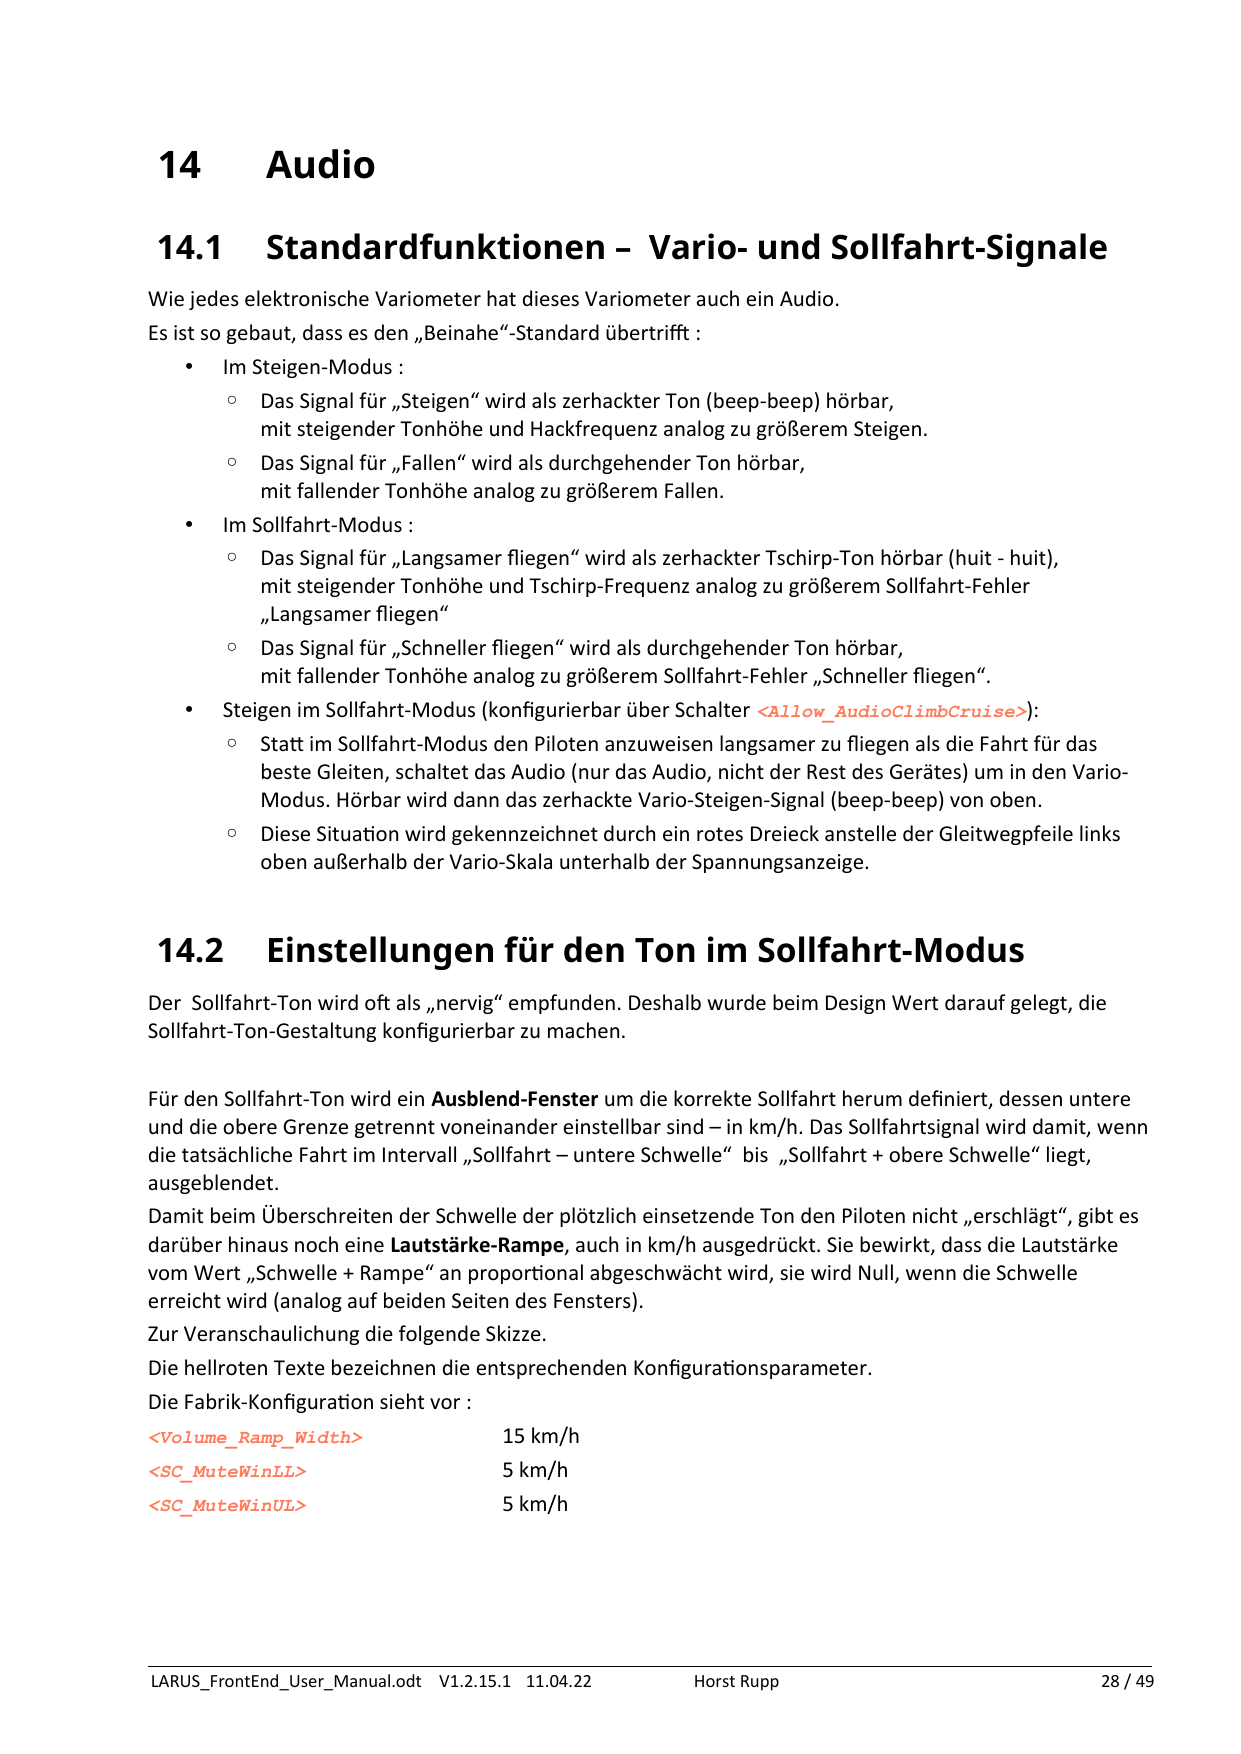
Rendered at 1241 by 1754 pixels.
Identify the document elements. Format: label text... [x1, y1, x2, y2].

list Steigen im Sollfahrt-Modus (konfigurierbar über Schalter <Allow_AudioClimbCruise>): [185, 695, 1152, 723]
subtitle Standardfunktionen – Vario- und Sollfahrt-Signale [148, 223, 1152, 269]
text Damit beim Überschreiten der Schwelle der plötzlich einsetzende Ton den Piloten nicht „erschlägt“, gibt es darüber hinaus noch eine Lautstärke-Rampe, auch in km/h ausgedrückt. Sie bewirkt, dass die Lautstärke vom Wert „Schwelle + Rampe“ an proportional abgeschwächt wird, sie wird Null, wenn die Schwelle erreicht wird (analog auf beiden Seiten des Fensters). [148, 1202, 1152, 1314]
list Diese Situation wird gekennzeichnet durch ein rotes Dreieck anstelle der Gleitwegpfeile links oben außerhalb der Vario-Skala unterhalb der Spannungsanzeige. [223, 819, 1152, 903]
list Im Sollfahrt-Modus : [185, 510, 1152, 538]
subtitle Audio [148, 138, 1128, 190]
text Die hellroten Texte bezeichnen die entsprechenden Konfigurationsparameter. [148, 1353, 1152, 1381]
text Für den Sollfahrt-Ton wird ein Ausblend-Fenster um die korrekte Sollfahrt herum definiert, dessen untere und die obere Grenze getrennt voneinander einstellbar sind – in km/h. Das Sollfahrtsignal wird damit, wenn die tatsächliche Fahrt im Intervall „Sollfahrt – untere Schwelle“ bis „Sollfahrt + obere Schwelle“ liegt, ausgeblendet. [148, 1084, 1152, 1196]
text <SC_MuteWinLL> 5 km/h [148, 1455, 1152, 1483]
text Der Sollfahrt-Ton wird oft als „nervig“ empfunden. Deshalb wurde beim Design Wert darauf gelegt, die Sollfahrt-Ton-Gestaltung konfigurierbar zu machen. [148, 988, 1152, 1044]
list Das Signal für „Steigen“ wird als zerhackter Ton (beep-beep) hörbar, mit steigender Tonhöhe und Hackfrequenz analog zu größerem Steigen. [223, 386, 1152, 442]
subtitle Einstellungen für den Ton im Sollfahrt-Modus [148, 927, 1152, 973]
list Im Steigen-Modus : [185, 352, 1152, 380]
list Das Signal für „Schneller fliegen“ wird als durchgehender Ton hörbar, mit fallender Tonhöhe analog zu größerem Sollfahrt-Fehler „Schneller fliegen“. [223, 633, 1152, 689]
text Die Fabrik-Konfiguration sieht vor : [148, 1387, 1152, 1415]
text <SC_MuteWinUL> 5 km/h [148, 1489, 1152, 1517]
text <Volume_Ramp_Width> 15 km/h [148, 1421, 1152, 1449]
list Statt im Sollfahrt-Modus den Piloten anzuweisen langsamer zu fliegen als die Fahrt für das beste Gleiten, schaltet das Audio (nur das Audio, nicht der Rest des Gerätes) um in den Vario-Modus. Hörbar wird dann das zerhackte Vario-Steigen-Signal (beep-beep) von oben. [223, 729, 1152, 813]
text Es ist so gebaut, dass es den „Beinahe“-Standard übertrifft : [148, 318, 1152, 346]
text Zur Veranschaulichung die folgende Skizze. [148, 1319, 1152, 1348]
list Das Signal für „Langsamer fliegen“ wird als zerhackter Tschirp-Ton hörbar (huit - huit), mit steigender Tonhöhe und Tschirp-Frequenz analog zu größerem Sollfahrt-Fehler „Langsamer fliegen“ [223, 543, 1152, 628]
list Das Signal für „Fallen“ wird als durchgehender Ton hörbar, mit fallender Tonhöhe analog zu größerem Fallen. [223, 448, 1152, 504]
text Wie jedes elektronische Variometer hat dieses Variometer auch ein Audio. [148, 284, 1152, 312]
